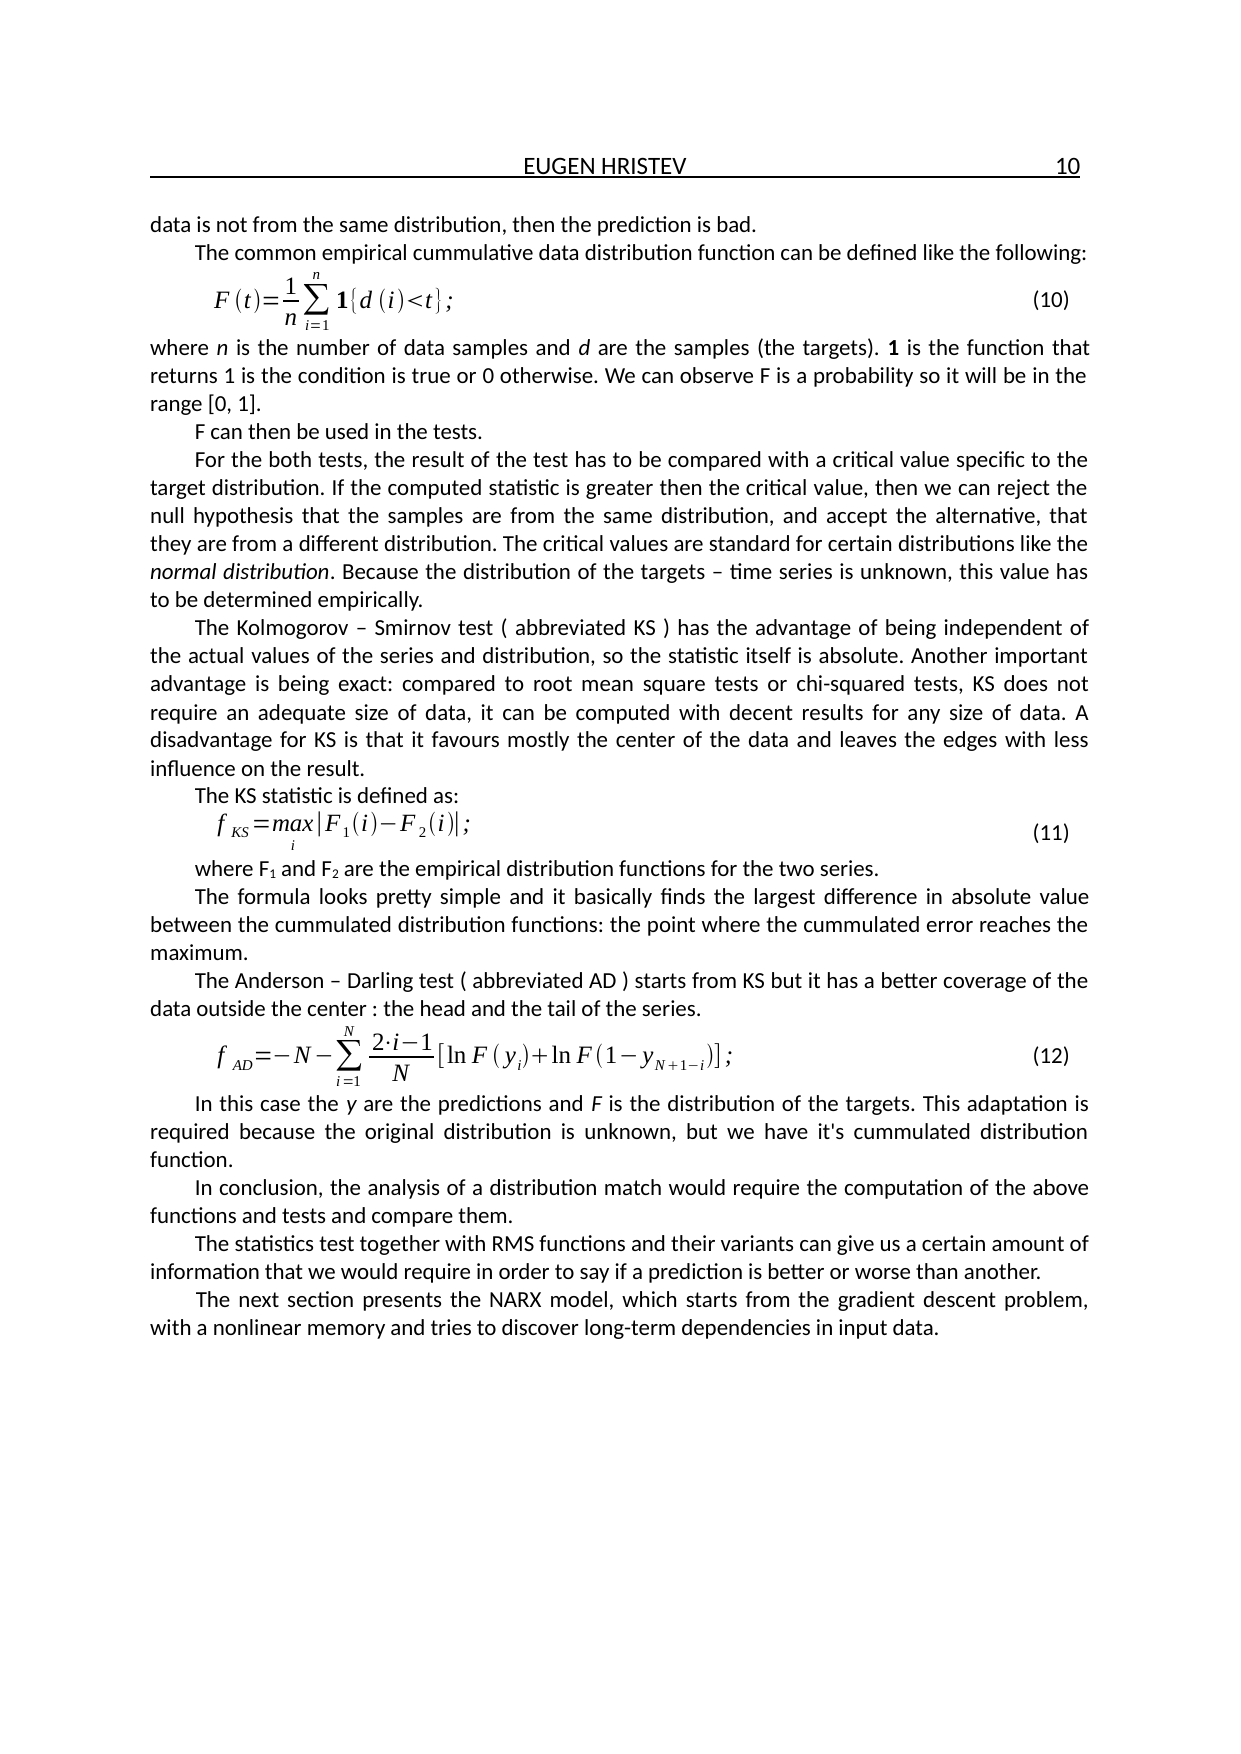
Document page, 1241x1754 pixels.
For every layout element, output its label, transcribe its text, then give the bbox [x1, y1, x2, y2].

text (12) [150, 1022, 1090, 1089]
text In conclusion, the analysis of a distribution match would require the computation of the above functions and tests and compare them. [150, 1173, 1090, 1229]
text (10) where n is the number of data samples and d are the samples (the targets). 1 is the function that returns 1 is the condition is true or 0 otherwise. We can observe F is a probability so it will be in the range [0, 1]. [150, 266, 1090, 417]
text where F1 and F2 are the empirical distribution functions for the two series. [150, 854, 1090, 882]
text The formula looks pretty simple and it basically finds the largest difference in absolute value between the cummulated distribution functions: the point where the cummulated error reaches the maximum. [150, 882, 1090, 966]
text (11) [150, 810, 1090, 854]
text data is not from the same distribution, then the prediction is bad. [150, 210, 1090, 238]
text For the both tests, the result of the test has to be compared with a critical value specific to the target distribution. If the computed statistic is greater then the critical value, then we can reject the null hypothesis that the samples are from the same distribution, and accept the alternative, that they are from a different distribution. The critical values are standard for certain distributions like the normal distribution. Because the distribution of the targets – time series is unknown, this value has to be determined empirically. [150, 445, 1090, 613]
text The statistics test together with RMS functions and their variants can give us a certain amount of information that we would require in order to say if a prediction is better or worse than another. [150, 1229, 1090, 1285]
text In this case the y are the predictions and F is the distribution of the targets. This adaptation is required because the original distribution is unknown, but we have it's cummulated distribution function. [150, 1089, 1090, 1173]
text The Kolmogorov – Smirnov test ( abbreviated KS ) has the advantage of being independent of the actual values of the series and distribution, so the statistic itself is absolute. Another important advantage is being exact: compared to root mean square tests or chi-squared tests, KS does not require an adequate size of data, it can be computed with decent results for any size of data. A disadvantage for KS is that it favours mostly the center of the data and leaves the edges with less influence on the result. [150, 613, 1090, 782]
text F can then be used in the tests. [150, 417, 1090, 445]
text The next section presents the NARX model, which starts from the gradient descent problem, with a nonlinear memory and tries to discover long-term dependencies in input data. [150, 1285, 1090, 1341]
text The Anderson – Darling test ( abbreviated AD ) starts from KS but it has a better coverage of the data outside the center : the head and the tail of the series. [150, 966, 1090, 1022]
text The KS statistic is defined as: [150, 782, 1090, 810]
text The common empirical cummulative data distribution function can be defined like the following: [150, 238, 1090, 266]
